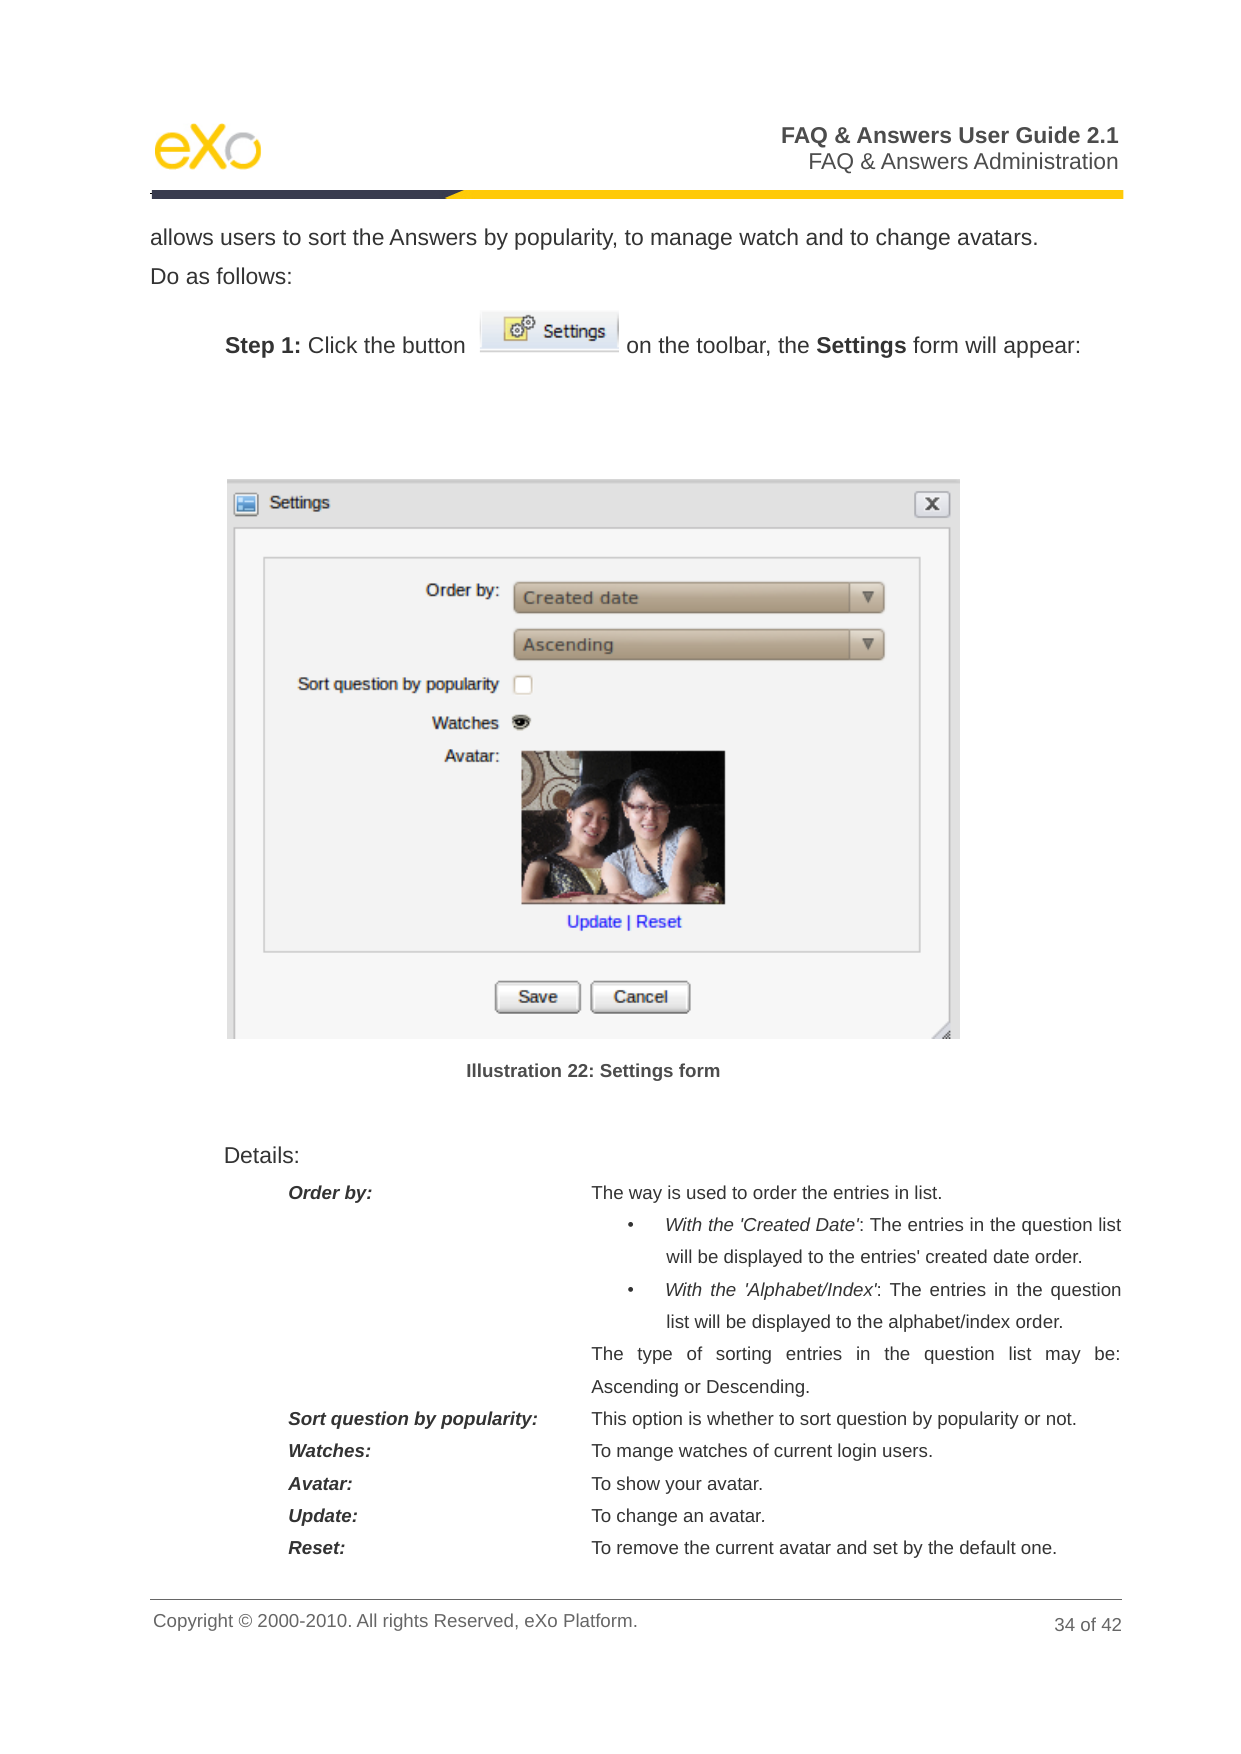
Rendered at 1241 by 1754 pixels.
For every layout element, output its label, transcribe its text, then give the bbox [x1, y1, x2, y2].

list Step 1: Click the button on the toolbar, the Settings form will appear: [187, 302, 1122, 361]
list Illustration 22: Settings form [227, 1039, 959, 1082]
text Sort question by popularity: This option is whether to sort question by popularity or not. [288, 1408, 1122, 1429]
text Details: [223, 1142, 1122, 1168]
list [227, 404, 959, 479]
text Watches: To mange watches of current login users. [288, 1440, 1122, 1462]
picture [155, 123, 262, 170]
list With the 'Created Date': The entries in the question list will be displayed to the entries' created date order. [627, 1214, 1122, 1268]
text Reset: To remove the current avatar and set by the default one. [288, 1537, 1122, 1558]
text Update: To change an avatar. [288, 1504, 1122, 1526]
text Do as follows: [150, 263, 1122, 289]
list With the 'Alphabet/Index': The entries in the question list will be displayed to the alphabet/index order. [627, 1278, 1122, 1332]
text Order by: The way is used to order the entries in list. [288, 1181, 1122, 1203]
text Avatar: To show your avatar. [288, 1472, 1122, 1494]
text allows users to sort the Answers by popularity, to manage watch and to change avatars. [150, 223, 1122, 250]
text The type of sorting entries in the question list may be: Ascending or Descending. [288, 1343, 1122, 1397]
picture [151, 190, 1124, 199]
picture [227, 479, 960, 1039]
picture [479, 310, 619, 354]
